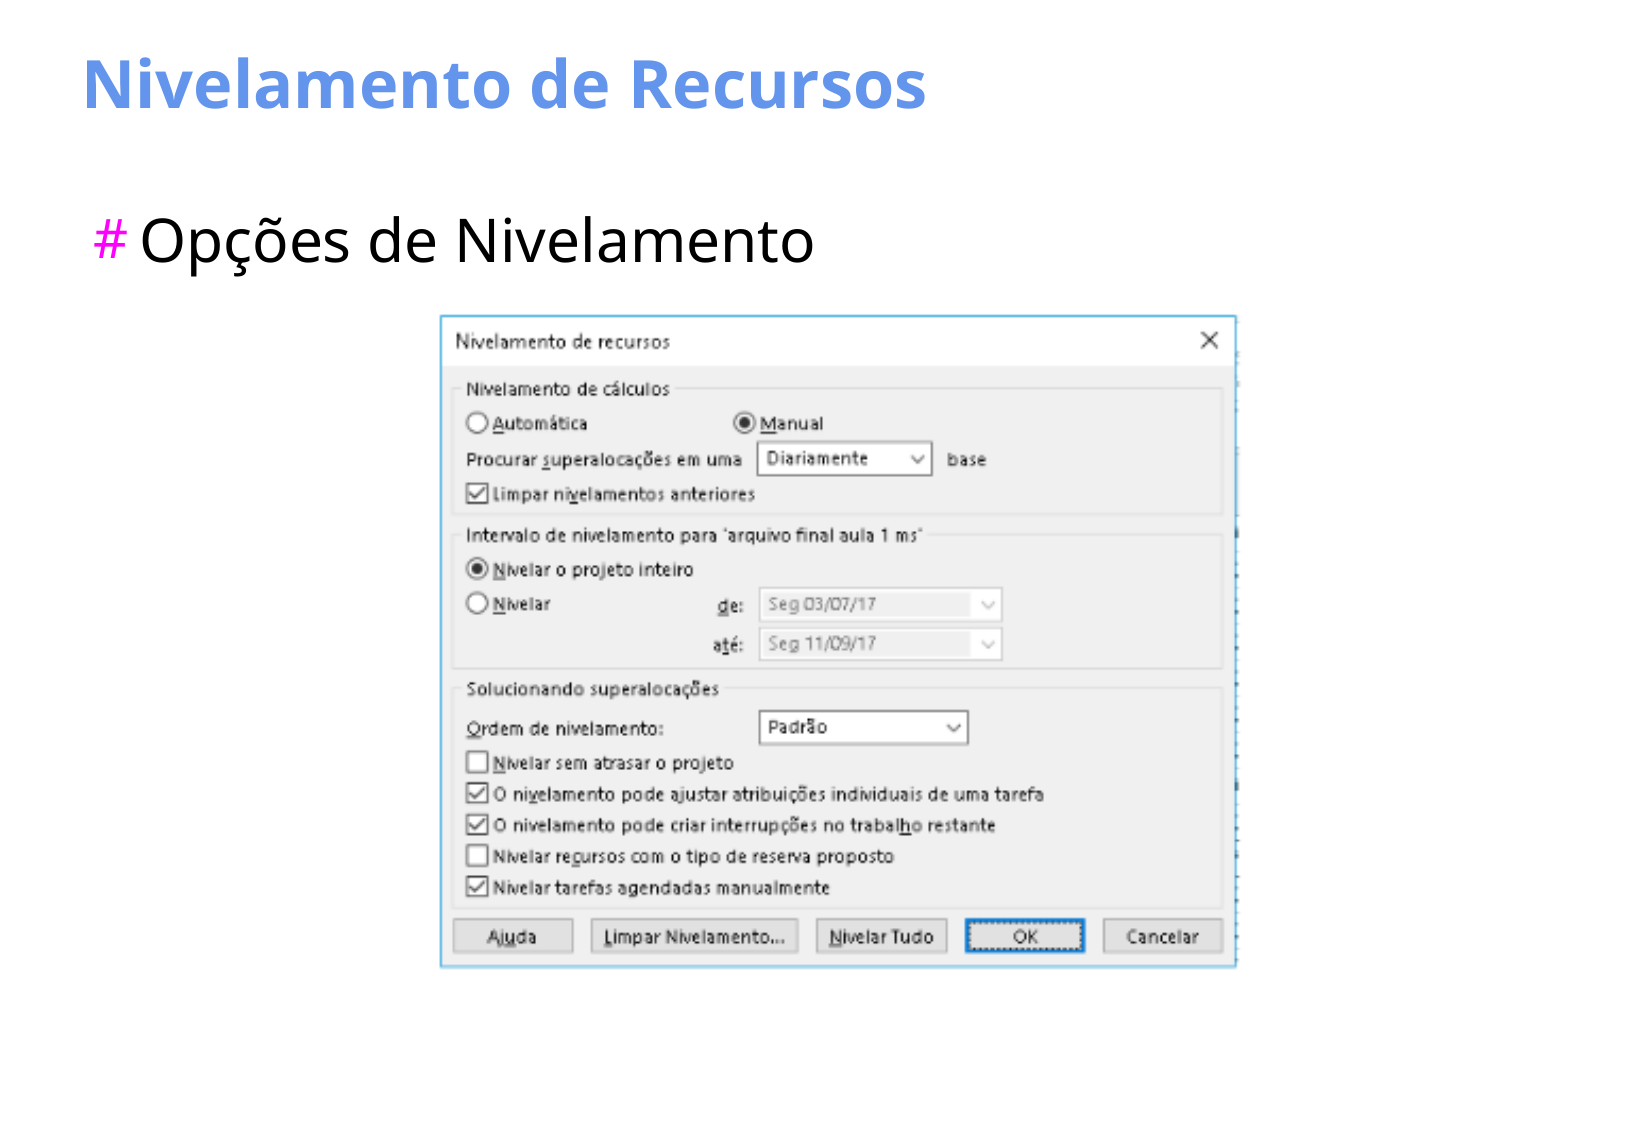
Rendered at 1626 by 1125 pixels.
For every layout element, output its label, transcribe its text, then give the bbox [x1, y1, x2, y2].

list Opções de Nivelamento [81, 165, 1544, 1016]
picture [434, 307, 1248, 976]
title Nivelamento de Recursos [81, 41, 1544, 122]
